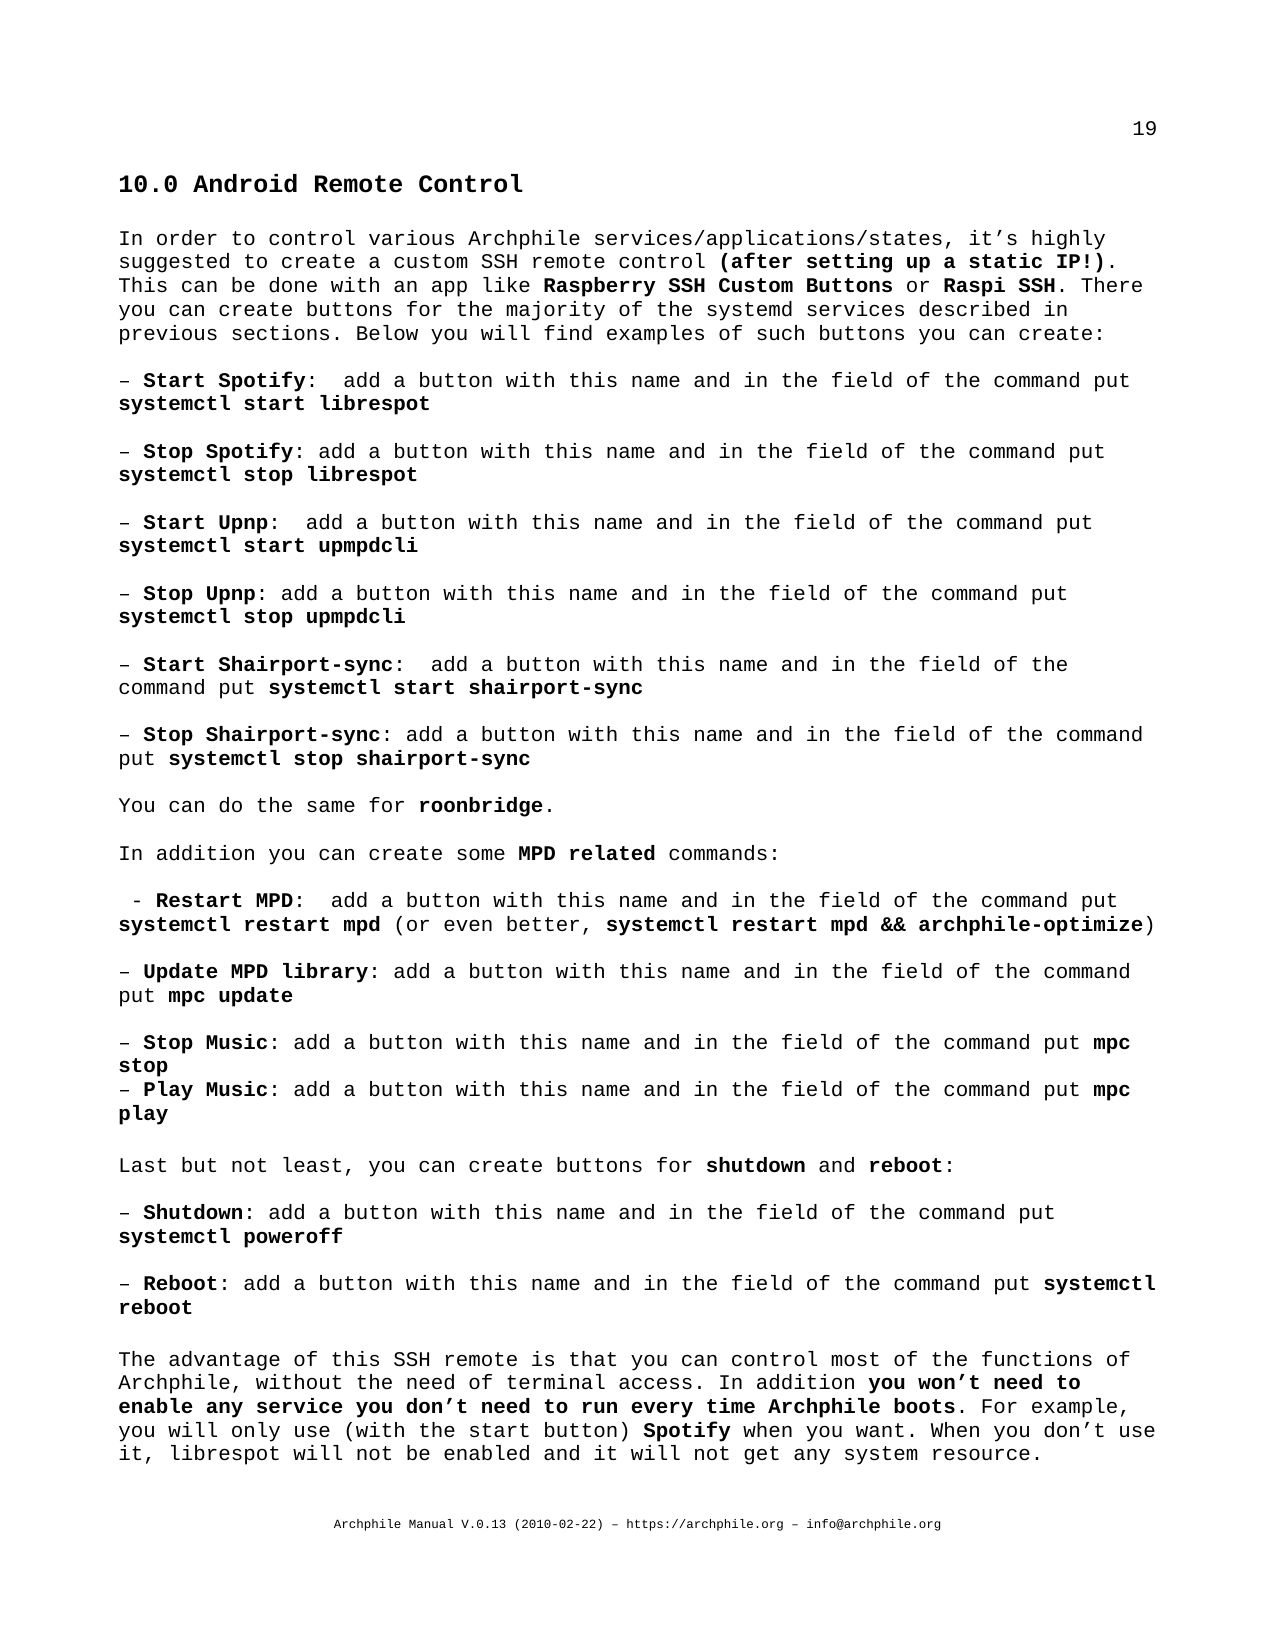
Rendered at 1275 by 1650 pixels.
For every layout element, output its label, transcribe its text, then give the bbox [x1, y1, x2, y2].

text – Start Upnp: add a button with this name and in the field of the command put systemctl start upmpdcli [118, 512, 1157, 559]
text The advantage of this SSH remote is that you can control most of the functions of Archphile, without the need of terminal access. In addition you won’t need to enable any service you don’t need to run every time Archphile boots. For example, you will only use (with the start button) Spotify when you want. When you don’t use it, librespot will not be enabled and it will not get any system resource. [118, 1349, 1157, 1467]
text – Stop Shairport-sync: add a button with this name and in the field of the command put systemctl stop shairport-sync [118, 724, 1157, 772]
text – Stop Spotify: add a button with this name and in the field of the command put systemctl stop librespot [118, 441, 1157, 488]
text – Play Music: add a button with this name and in the field of the command put mpc play [118, 1079, 1157, 1126]
text – Stop Upnp: add a button with this name and in the field of the command put systemctl stop upmpdcli [118, 583, 1157, 630]
text – Start Shairport-sync: add a button with this name and in the field of the command put systemctl start shairport-sync [118, 653, 1157, 701]
text In addition you can create some MPD related commands: [118, 843, 1157, 866]
text – Start Spotify: add a button with this name and in the field of the command put systemctl start librespot [118, 370, 1157, 417]
text You can do the same for roonbridge. [118, 795, 1157, 819]
text Last but not least, you can create buttons for shutdown and reboot: [118, 1155, 1157, 1178]
text – Stop Music: add a button with this name and in the field of the command put mpc stop [118, 1032, 1157, 1079]
text 10.0 Android Remote Control [118, 171, 1157, 199]
text – Update MPD library: add a button with this name and in the field of the command put mpc update [118, 961, 1157, 1008]
text – Shutdown: add a button with this name and in the field of the command put systemctl poweroff [118, 1202, 1157, 1249]
text In order to control various Archphile services/applications/states, it’s highly suggested to create a custom SSH remote control (after setting up a static IP!). This can be done with an app like Raspberry SSH Custom Buttons or Raspi SSH. There you can create buttons for the majority of the systemd services described in previous sections. Below you will find examples of such buttons you can create: [118, 228, 1157, 346]
text – Reboot: add a button with this name and in the field of the command put systemctl reboot [118, 1273, 1157, 1320]
text - Restart MPD: add a button with this name and in the field of the command put systemctl restart mpd (or even better, systemctl restart mpd && archphile-optimize) [118, 890, 1157, 937]
